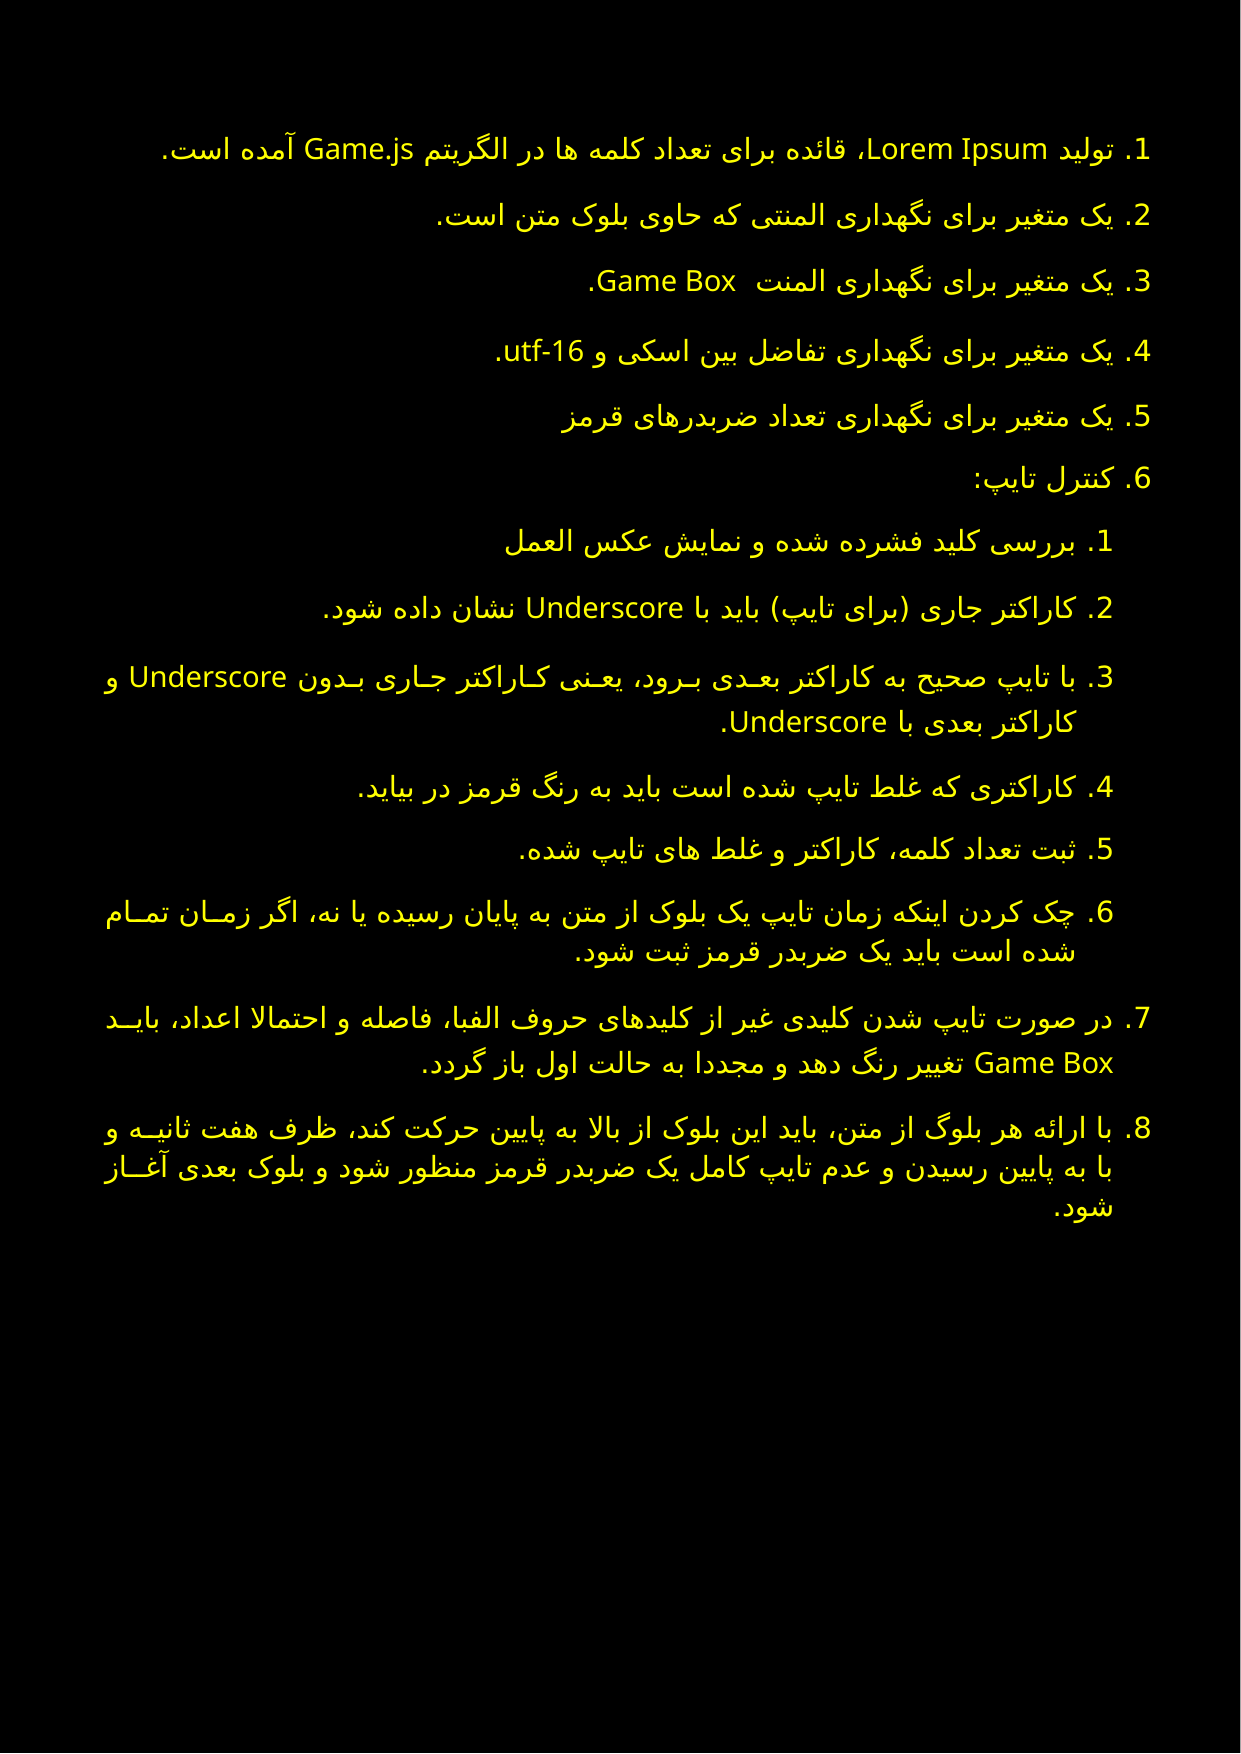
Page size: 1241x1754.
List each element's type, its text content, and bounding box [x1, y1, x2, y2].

list با ارائه هر بلوگ از متن، باید این بلوک از بالا به پایین حرکت کند، ظرف هفت ثانیه و با به پایین رسیدن و عدم تایپ کامل یک ضربدر قرمز منظور شود و بلوک بعدی آغاز شود. [105, 1112, 1152, 1224]
list کاراکتر جاری (برای تایپ) باید با Underscore نشان داده شود. [105, 587, 1114, 627]
list یک متغیر برای نگهداری المنت Game Box. [105, 261, 1152, 300]
list یک متغیر برای نگهداری تفاضل بین اسکی و utf-16. [105, 330, 1152, 369]
list با تایپ صحیح به کاراکتر بعدی برود، یعنی کاراکتر جاری بدون Underscore و کاراکتر بعدی با Underscore. [105, 656, 1114, 741]
list کنترل تایپ: [105, 462, 1152, 496]
list ثبت تعداد کلمه، کاراکتر و غلط های تایپ شده. [105, 833, 1114, 867]
list چک کردن اینکه زمان تایپ یک بلوک از متن به پایان رسیده یا نه، اگر زمان تمام شده است باید یک ضربدر قرمز ثبت شود. [105, 895, 1114, 968]
list کاراکتری که غلط تایپ شده است باید به رنگ قرمز در بیاید. [105, 770, 1114, 804]
list تولید Lorem Ipsum، قائده برای تعداد کلمه ها در الگریتم Game.js آمده است. [105, 129, 1152, 168]
list بررسی کلید فشرده شده و نمایش عکس العمل [105, 524, 1114, 558]
list یک متغیر برای نگهداری المنتی که حاوی بلوک متن است. [105, 198, 1152, 232]
list یک متغیر برای نگهداری تعداد ضربدرهای قرمز [105, 399, 1152, 433]
list در صورت تایپ شدن کلیدی غیر از کلیدهای حروف الفبا، فاصله و احتمالا اعداد، باید Game Box تغییر رنگ دهد و مجددا به حالت اول باز گردد. [105, 997, 1152, 1082]
